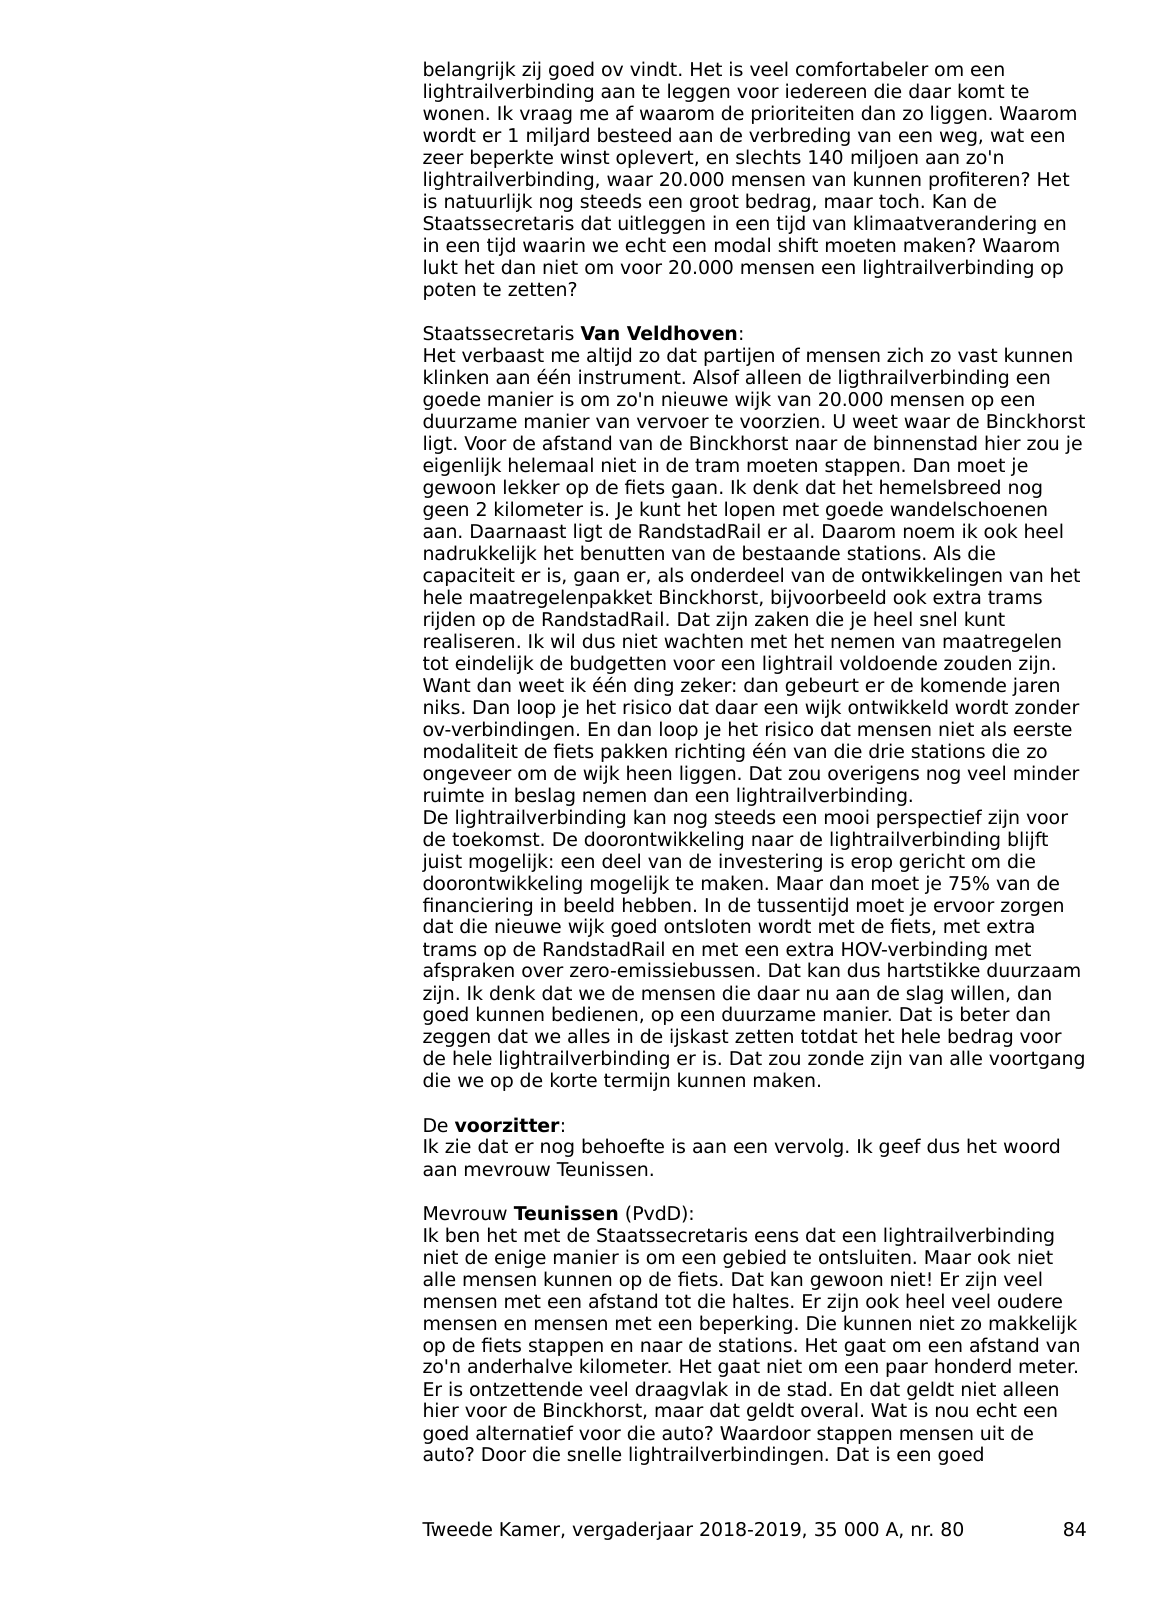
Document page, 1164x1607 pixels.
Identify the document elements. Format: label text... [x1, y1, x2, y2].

text Ik ben het met de Staatssecretaris eens dat een lightrailverbinding niet de enige manier is om een gebied te ontsluiten. Maar ook niet alle mensen kunnen op de fiets. Dat kan gewoon niet! Er zijn veel mensen met een afstand tot die haltes. Er zijn ook heel veel oudere mensen en mensen met een beperking. Die kunnen niet zo makkelijk op de fiets stappen en naar de stations. Het gaat om een afstand van zo'n anderhalve kilometer. Het gaat niet om een paar honderd meter. Er is ontzettende veel draagvlak in de stad. En dat geldt niet alleen hier voor de Binckhorst, maar dat geldt overal. Wat is nou echt een goed alternatief voor die auto? Waardoor stappen mensen uit de auto? Door die snelle lightrailverbindingen. Dat is een goed [422, 1224, 1087, 1466]
text belangrijk zij goed ov vindt. Het is veel comfortabeler om een lightrailverbinding aan te leggen voor iedereen die daar komt te wonen. Ik vraag me af waarom de prioriteiten dan zo liggen. Waarom wordt er 1 miljard besteed aan de verbreding van een weg, wat een zeer beperkte winst oplevert, en slechts 140 miljoen aan zo'n lightrailverbinding, waar 20.000 mensen van kunnen profiteren? Het is natuurlijk nog steeds een groot bedrag, maar toch. Kan de Staatssecretaris dat uitleggen in een tijd van klimaatverandering en in een tijd waarin we echt een modal shift moeten maken? Waarom lukt het dan niet om voor 20.000 mensen een lightrailverbinding op poten te zetten? [422, 59, 1087, 301]
text Staatssecretaris Van Veldhoven: [422, 323, 1087, 345]
text De lightrailverbinding kan nog steeds een mooi perspectief zijn voor de toekomst. De doorontwikkeling naar de lightrailverbinding blijft juist mogelijk: een deel van de investering is erop gericht om die doorontwikkeling mogelijk te maken. Maar dan moet je 75% van de financiering in beeld hebben. In de tussentijd moet je ervoor zorgen dat die nieuwe wijk goed ontsloten wordt met de fiets, met extra trams op de RandstadRail en met een extra HOV-verbinding met afspraken over zero-emissiebussen. Dat kan dus hartstikke duurzaam zijn. Ik denk dat we de mensen die daar nu aan de slag willen, dan goed kunnen bedienen, op een duurzame manier. Dat is beter dan zeggen dat we alles in de ijskast zetten totdat het hele bedrag voor de hele lightrailverbinding er is. Dat zou zonde zijn van alle voortgang die we op de korte termijn kunnen maken. [422, 807, 1087, 1092]
text Mevrouw Teunissen (PvdD): [422, 1203, 1087, 1224]
text Het verbaast me altijd zo dat partijen of mensen zich zo vast kunnen klinken aan één instrument. Alsof alleen de ligthrailverbinding een goede manier is om zo'n nieuwe wijk van 20.000 mensen op een duurzame manier van vervoer te voorzien. U weet waar de Binckhorst ligt. Voor de afstand van de Binckhorst naar de binnenstad hier zou je eigenlijk helemaal niet in de tram moeten stappen. Dan moet je gewoon lekker op de fiets gaan. Ik denk dat het hemelsbreed nog geen 2 kilometer is. Je kunt het lopen met goede wandelschoenen aan. Daarnaast ligt de RandstadRail er al. Daarom noem ik ook heel nadrukkelijk het benutten van de bestaande stations. Als die capaciteit er is, gaan er, als onderdeel van de ontwikkelingen van het hele maatregelenpakket Binckhorst, bijvoorbeeld ook extra trams rijden op de RandstadRail. Dat zijn zaken die je heel snel kunt realiseren. Ik wil dus niet wachten met het nemen van maatregelen tot eindelijk de budgetten voor een lightrail voldoende zouden zijn. Want dan weet ik één ding zeker: dan gebeurt er de komende jaren niks. Dan loop je het risico dat daar een wijk ontwikkeld wordt zonder ov-verbindingen. En dan loop je het risico dat mensen niet als eerste modaliteit de fiets pakken richting één van die drie stations die zo ongeveer om de wijk heen liggen. Dat zou overigens nog veel minder ruimte in beslag nemen dan een lightrailverbinding. [422, 345, 1087, 807]
text De voorzitter: [422, 1114, 1087, 1136]
text Ik zie dat er nog behoefte is aan een vervolg. Ik geef dus het woord aan mevrouw Teunissen. [422, 1136, 1087, 1180]
